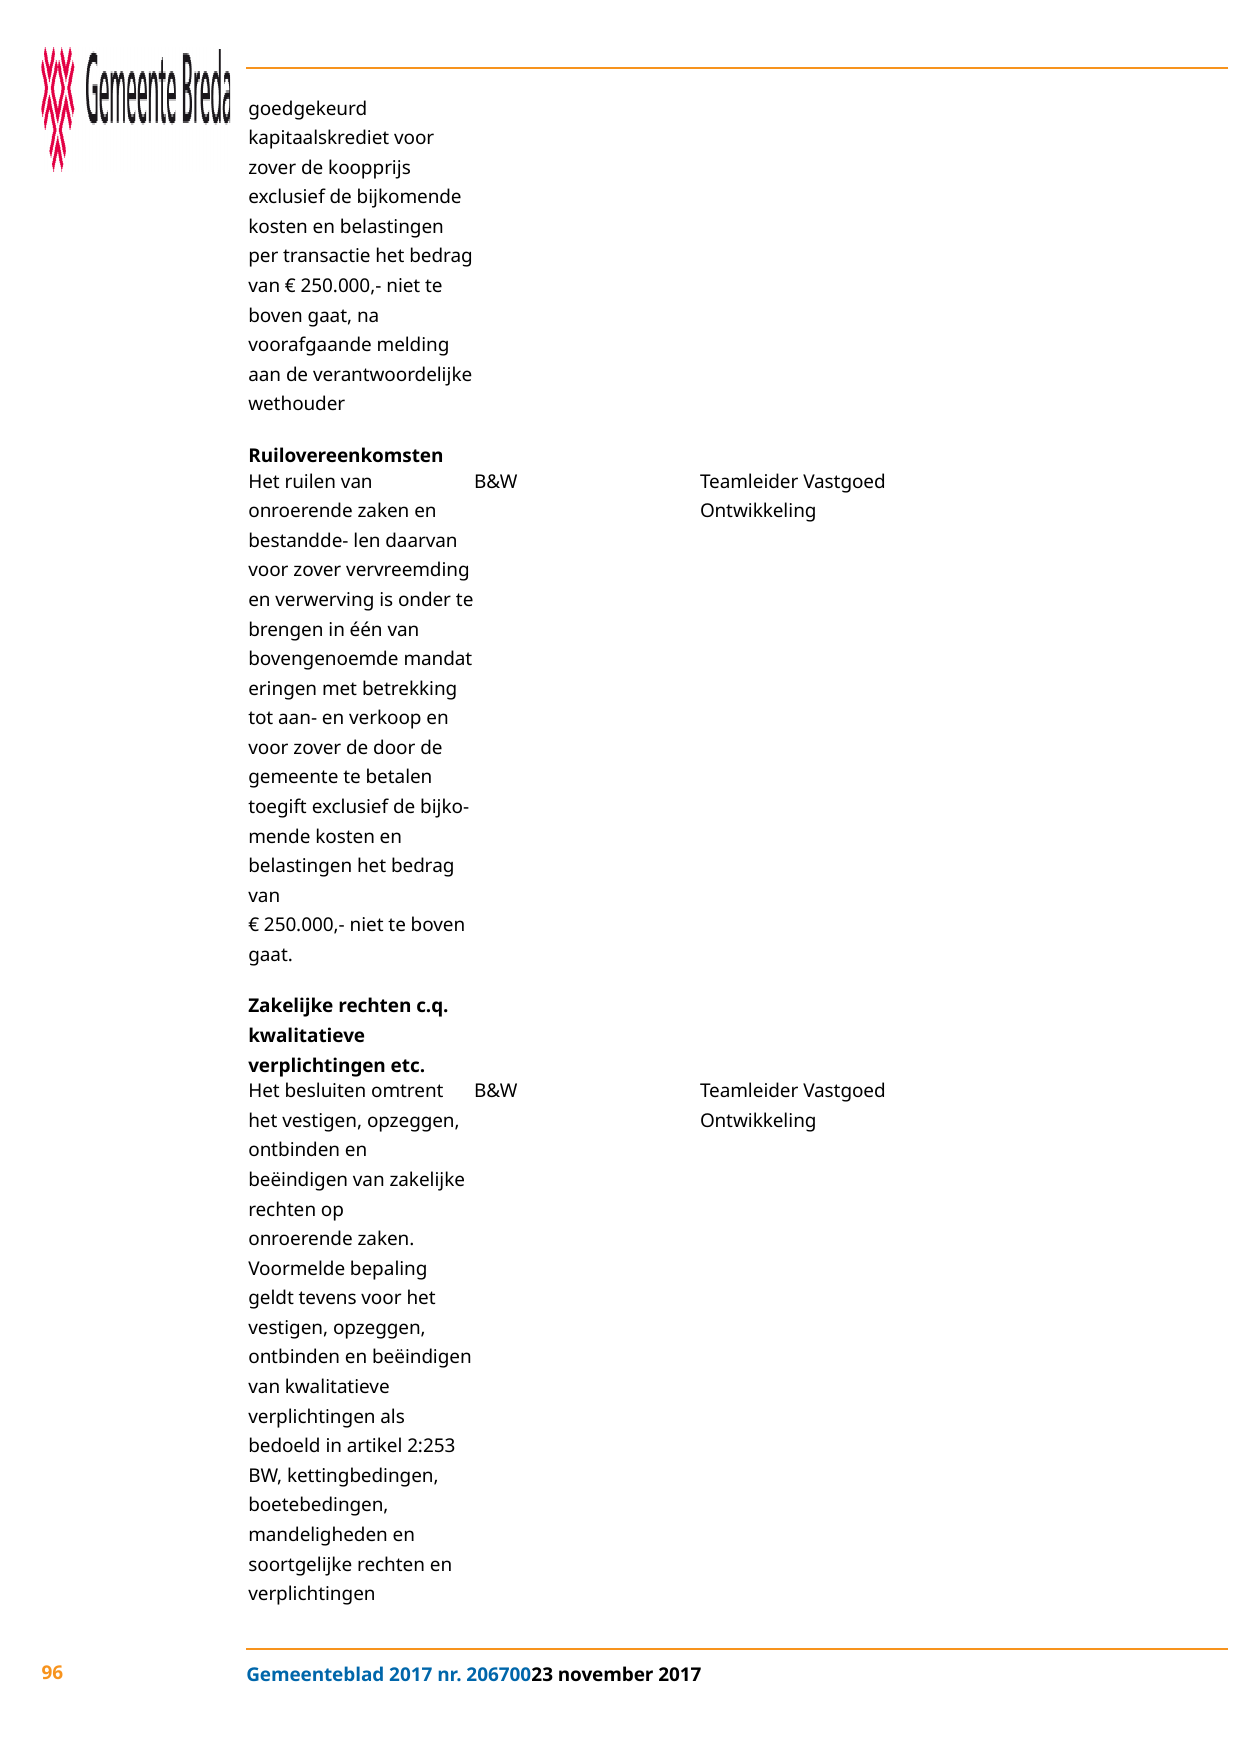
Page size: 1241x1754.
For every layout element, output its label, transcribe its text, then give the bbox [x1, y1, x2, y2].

table_cell B&W [474, 1078, 700, 1606]
table_cell [926, 416, 1152, 442]
table_cell [700, 442, 926, 468]
table_cell Zakelijke rechten c.q. kwalitatieve verplichtingen etc. [248, 993, 474, 1077]
table_cell [700, 967, 926, 993]
table_cell Het besluiten omtrent het vestigen, opzeggen, ontbinden en beëindigen van zakelijke rechten op onroerende zaken. Voormelde bepaling geldt tevens voor het vestigen, opzeggen, ontbinden en beëindigen van kwalitatieve verplichtingen als bedoeld in artikel 2:253 BW, kettingbedingen, boetebedingen, mandeligheden en soortgelijke rechten en verplichtingen [248, 1078, 474, 1606]
table_cell B&W [474, 468, 700, 967]
table_cell Ruilovereenkomsten [248, 442, 474, 468]
table_cell [474, 416, 700, 442]
table_cell Het ruilen van onroerende zaken en bestandde- len daarvan voor zover vervreemding en verwerving is onder te brengen in één van bovengenoemde mandateringen met betrekking tot aan- en verkoop en voor zover de door de gemeente te betalen toegift exclusief de bijko- mende kosten en belastingen het bedrag van € 250.000,- niet te boven gaat. [248, 468, 474, 967]
table_cell [926, 967, 1152, 993]
table_cell [474, 967, 700, 993]
table_cell [926, 442, 1152, 468]
table_cell [926, 468, 1152, 967]
table_cell [248, 416, 474, 442]
table_cell [700, 95, 926, 416]
table_cell Teamleider Vastgoed Ontwikkeling [700, 1078, 926, 1606]
table_cell [474, 993, 700, 1077]
table_cell [474, 442, 700, 468]
table_cell [248, 967, 474, 993]
table_cell [926, 95, 1152, 416]
table_cell [474, 95, 700, 416]
table_cell goedgekeurd kapitaalskrediet voor zover de koopprijs exclusief de bijkomende kosten en belastingen per transactie het bedrag van € 250.000,- niet te boven gaat, na voorafgaande melding aan de verantwoordelijke wethouder [248, 95, 474, 416]
table_cell Teamleider Vastgoed Ontwikkeling [700, 468, 926, 967]
table_cell [926, 993, 1152, 1077]
table_cell [700, 416, 926, 442]
table_cell [926, 1078, 1152, 1606]
picture [41, 47, 231, 172]
table_cell [700, 993, 926, 1077]
